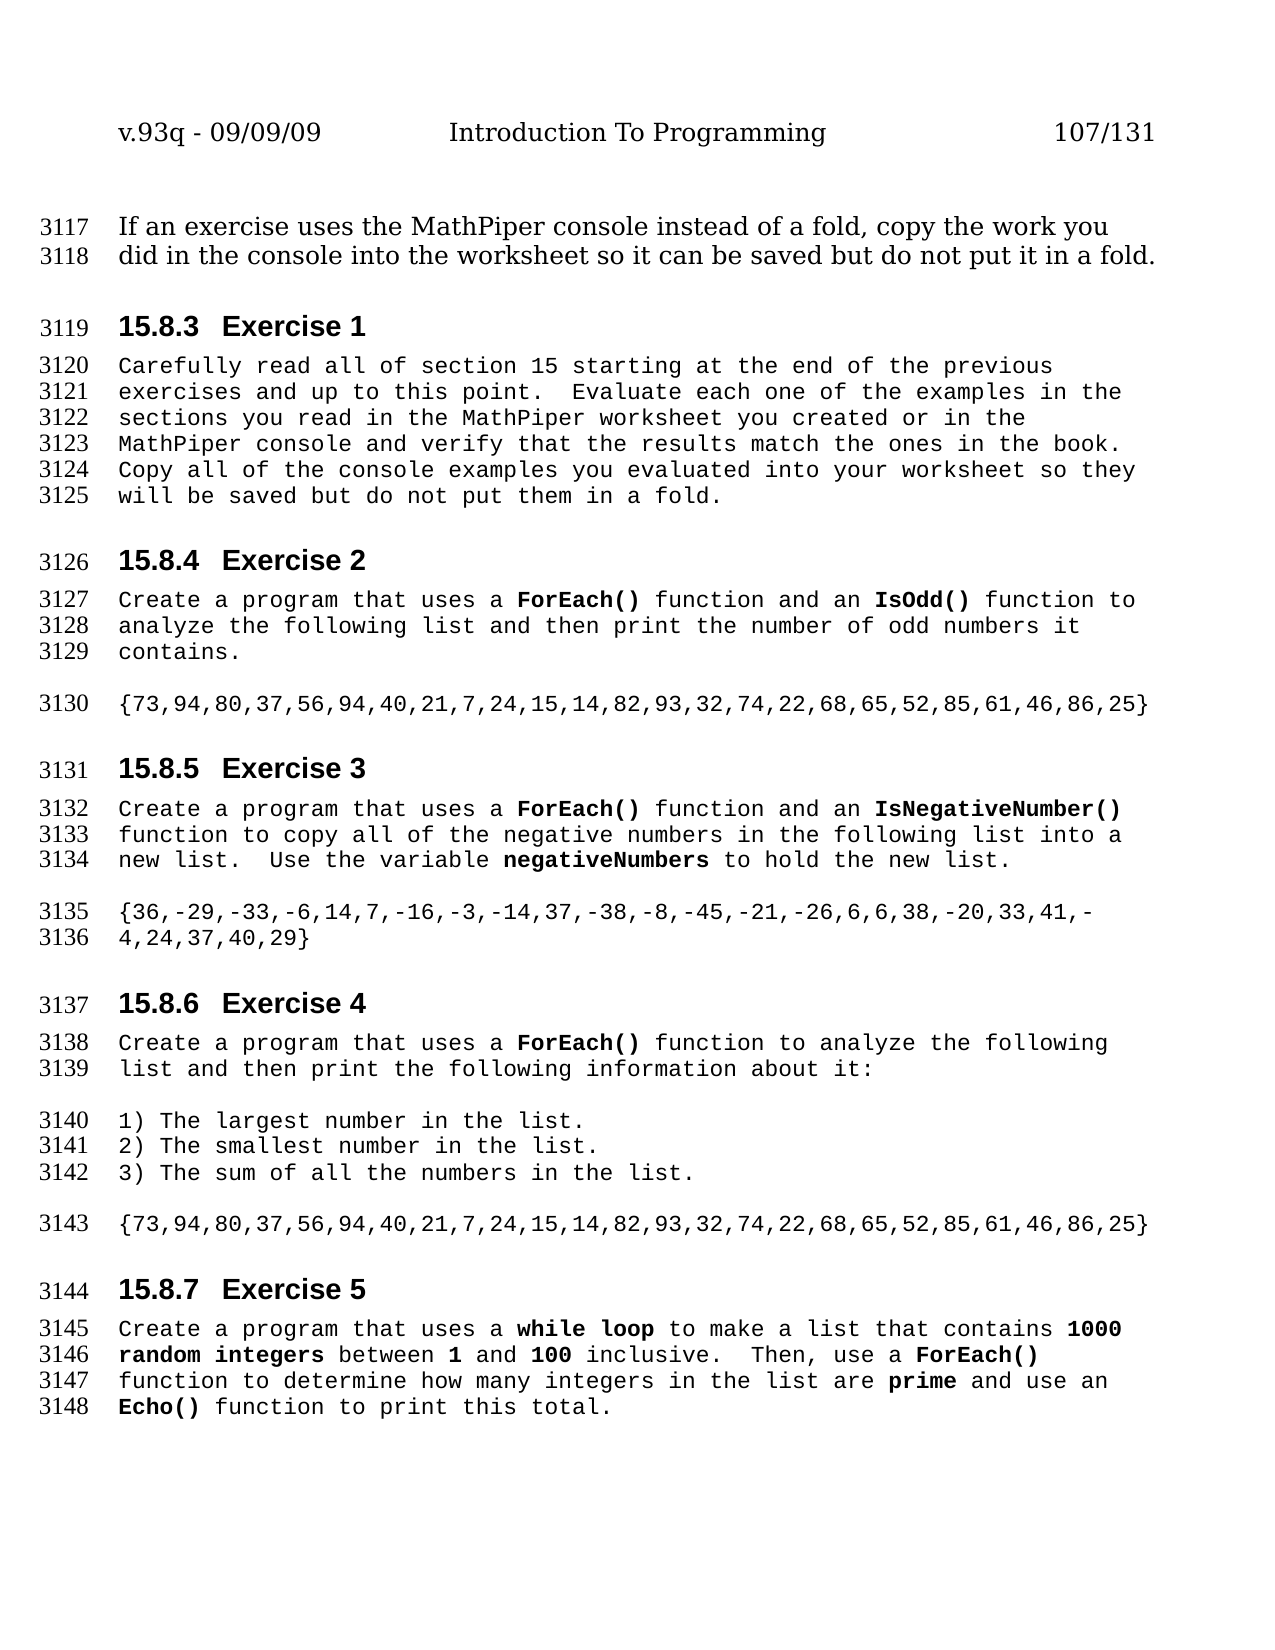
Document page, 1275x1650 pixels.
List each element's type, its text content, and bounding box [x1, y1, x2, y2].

text If an exercise uses the MathPiper console instead of a fold, copy the work you did in the console into the worksheet so it can be saved but do not put it in a fold. [118, 212, 1157, 270]
text 2) The smallest number in the list. [118, 1135, 1157, 1161]
subtitle Exercise 1 [118, 309, 1157, 343]
text Create a program that uses a while loop to make a list that contains 1000 random integers between 1 and 100 inclusive. Then, use a ForEach() function to determine how many integers in the list are prime and use an Echo() function to print this total. [118, 1317, 1157, 1421]
subtitle Exercise 4 [118, 986, 1157, 1019]
text 3) The sum of all the numbers in the list. [118, 1161, 1157, 1187]
text Create a program that uses a ForEach() function to analyze the following list and then print the following information about it: [118, 1031, 1157, 1083]
text Create a program that uses a ForEach() function and an IsOdd() function to analyze the following list and then print the number of odd numbers it contains. [118, 589, 1157, 667]
subtitle Exercise 3 [118, 751, 1157, 785]
text {36,-29,-33,-6,14,7,-16,-3,-14,37,-38,-8,-45,-21,-26,6,6,38,-20,33,41,-4,24,37,40,29} [118, 901, 1157, 953]
subtitle Exercise 2 [118, 543, 1157, 577]
text Carefully read all of section 15 starting at the end of the previous exercises and up to this point. Evaluate each one of the examples in the sections you read in the MathPiper worksheet you created or in the MathPiper console and verify that the results match the ones in the book. Copy all of the console examples you evaluated into your worksheet so they will be saved but do not put them in a fold. [118, 354, 1157, 510]
text Create a program that uses a ForEach() function and an IsNegativeNumber() function to copy all of the negative numbers in the following list into a new list. Use the variable negativeNumbers to hold the new list. [118, 797, 1157, 875]
subtitle Exercise 5 [118, 1272, 1157, 1305]
text {73,94,80,37,56,94,40,21,7,24,15,14,82,93,32,74,22,68,65,52,85,61,46,86,25} [118, 692, 1157, 718]
text 1) The largest number in the list. [118, 1109, 1157, 1135]
text {73,94,80,37,56,94,40,21,7,24,15,14,82,93,32,74,22,68,65,52,85,61,46,86,25} [118, 1213, 1157, 1239]
